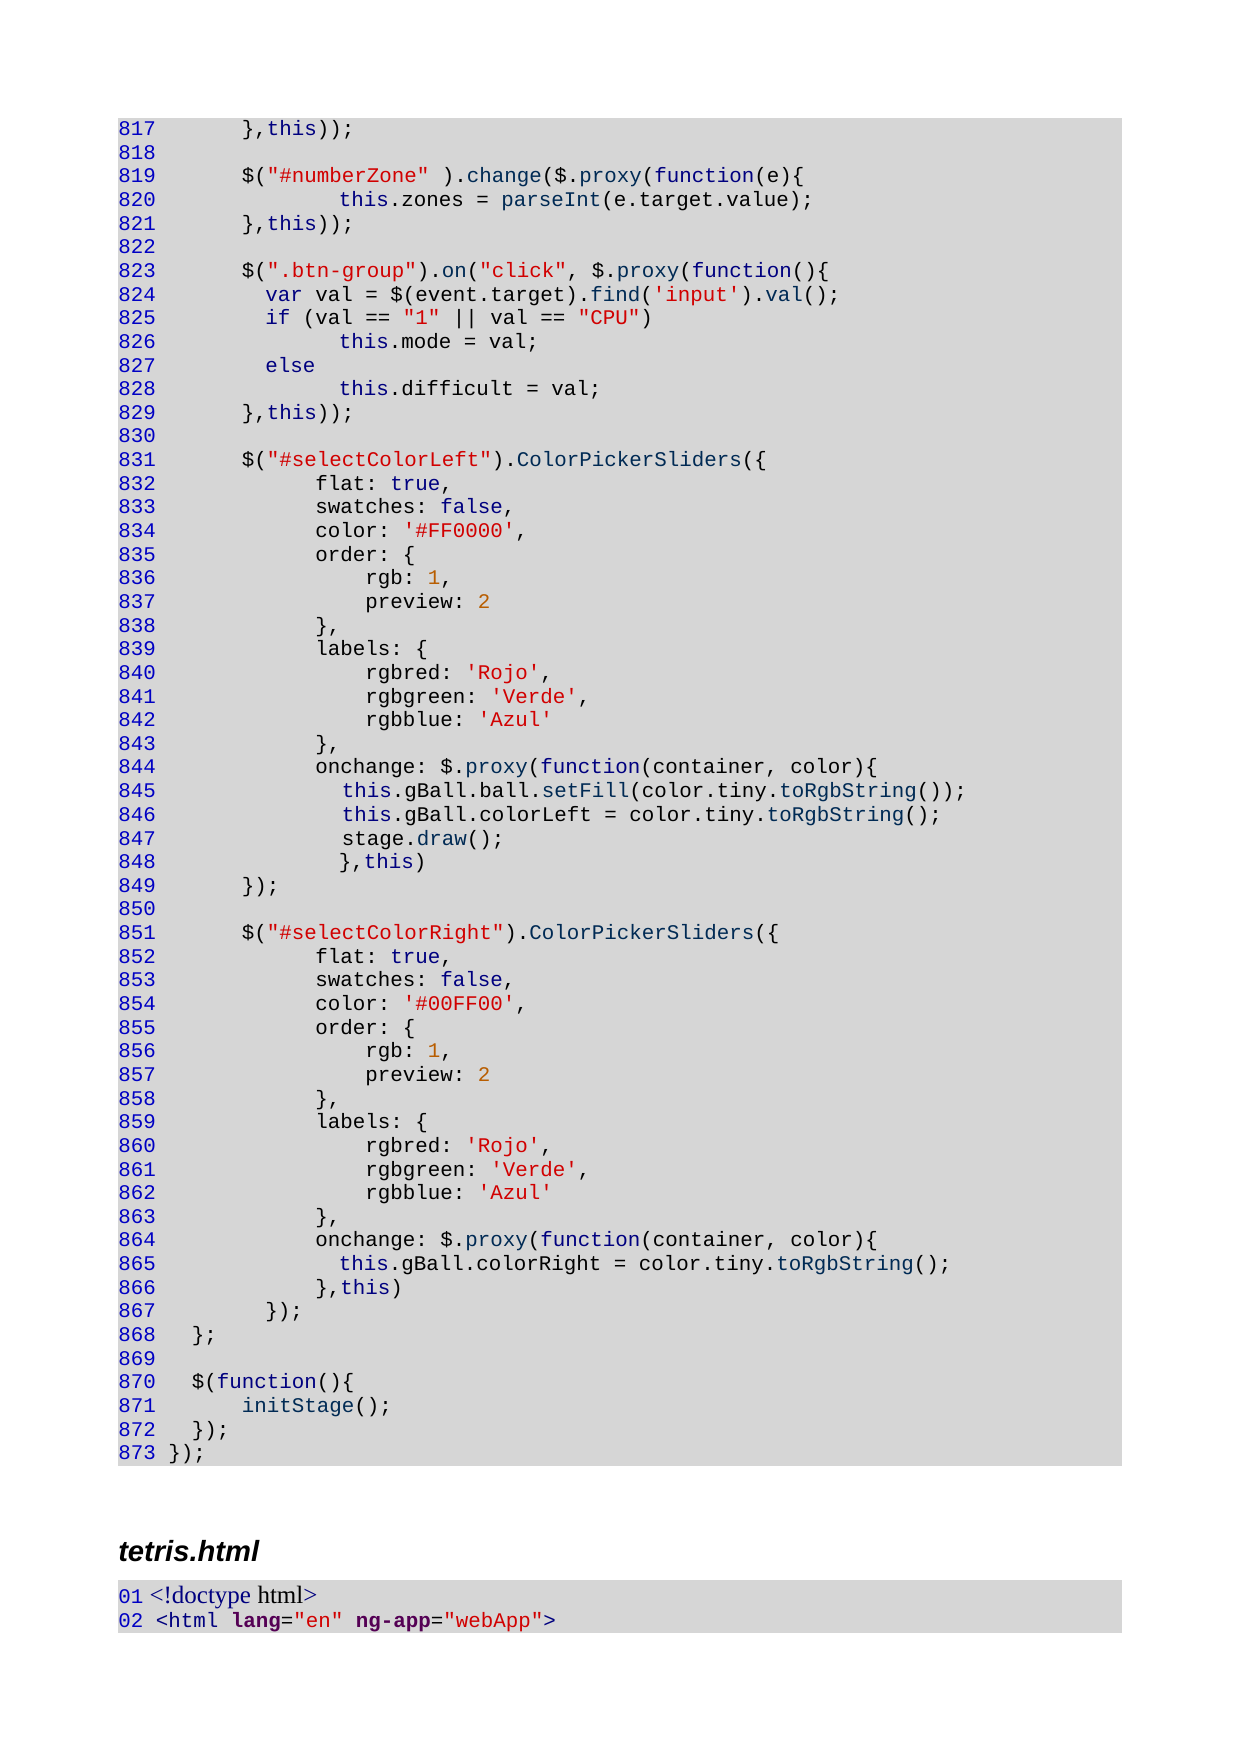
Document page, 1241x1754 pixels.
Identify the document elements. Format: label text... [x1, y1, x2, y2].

text 859 labels: { [118, 1111, 1122, 1135]
text 826 this.mode = val; [118, 331, 1122, 354]
text 829 },this)); [118, 402, 1122, 426]
text 835 order: { [118, 544, 1122, 567]
text 817 },this)); [118, 118, 1122, 142]
text 858 }, [118, 1088, 1122, 1111]
text 842 rgbblue: 'Azul' [118, 709, 1122, 733]
text 865 this.gBall.colorRight = color.tiny.toRgbString(); [118, 1253, 1122, 1277]
text 836 rgb: 1, [118, 567, 1122, 591]
text 867 }); [118, 1300, 1122, 1324]
text 845 this.gBall.ball.setFill(color.tiny.toRgbString()); [118, 780, 1122, 804]
text 843 }, [118, 733, 1122, 757]
text 830 [118, 426, 1122, 449]
text 822 [118, 236, 1122, 260]
text 870 $(function(){ [118, 1371, 1122, 1395]
text 839 labels: { [118, 638, 1122, 662]
text 861 rgbgreen: 'Verde', [118, 1158, 1122, 1182]
text 841 rgbgreen: 'Verde', [118, 686, 1122, 709]
text 827 else [118, 354, 1122, 378]
text 846 this.gBall.colorLeft = color.tiny.toRgbString(); [118, 804, 1122, 827]
text 871 initStage(); [118, 1395, 1122, 1419]
text 866 },this) [118, 1277, 1122, 1300]
text 840 rgbred: 'Rojo', [118, 662, 1122, 686]
text 821 },this)); [118, 213, 1122, 236]
text 853 swatches: false, [118, 969, 1122, 993]
text 857 preview: 2 [118, 1064, 1122, 1088]
text 824 var val = $(event.target).find('input').val(); [118, 284, 1122, 307]
text 833 swatches: false, [118, 496, 1122, 520]
text 854 color: '#00FF00', [118, 993, 1122, 1017]
text 864 onchange: $.proxy(function(container, color){ [118, 1229, 1122, 1253]
text 831 $("#selectColorLeft").ColorPickerSliders({ [118, 449, 1122, 473]
text 856 rgb: 1, [118, 1040, 1122, 1064]
text 823 $(".btn-group").on("click", $.proxy(function(){ [118, 260, 1122, 284]
text 818 [118, 142, 1122, 165]
text 862 rgbblue: 'Azul' [118, 1182, 1122, 1206]
subtitle tetris.html [118, 1534, 1122, 1567]
text 851 $("#selectColorRight").ColorPickerSliders({ [118, 922, 1122, 946]
text 849 }); [118, 875, 1122, 898]
text 832 flat: true, [118, 473, 1122, 496]
text 02 <html lang="en" ng-app="webApp"> [118, 1609, 1122, 1633]
text 819 $("#numberZone" ).change($.proxy(function(e){ [118, 165, 1122, 189]
text 852 flat: true, [118, 946, 1122, 969]
text 869 [118, 1348, 1122, 1371]
text 872 }); [118, 1419, 1122, 1442]
text 825 if (val == "1" || val == "CPU") [118, 307, 1122, 331]
text 873 }); [118, 1442, 1122, 1466]
text 838 }, [118, 615, 1122, 638]
text 837 preview: 2 [118, 591, 1122, 615]
text 855 order: { [118, 1017, 1122, 1040]
text 828 this.difficult = val; [118, 378, 1122, 402]
text 847 stage.draw(); [118, 827, 1122, 851]
text 01 <!doctype html> [118, 1580, 1122, 1609]
text 868 }; [118, 1324, 1122, 1348]
text 850 [118, 898, 1122, 922]
text 860 rgbred: 'Rojo', [118, 1135, 1122, 1158]
text 834 color: '#FF0000', [118, 520, 1122, 544]
text 863 }, [118, 1206, 1122, 1229]
text 820 this.zones = parseInt(e.target.value); [118, 189, 1122, 213]
text 844 onchange: $.proxy(function(container, color){ [118, 757, 1122, 780]
text 848 },this) [118, 851, 1122, 875]
